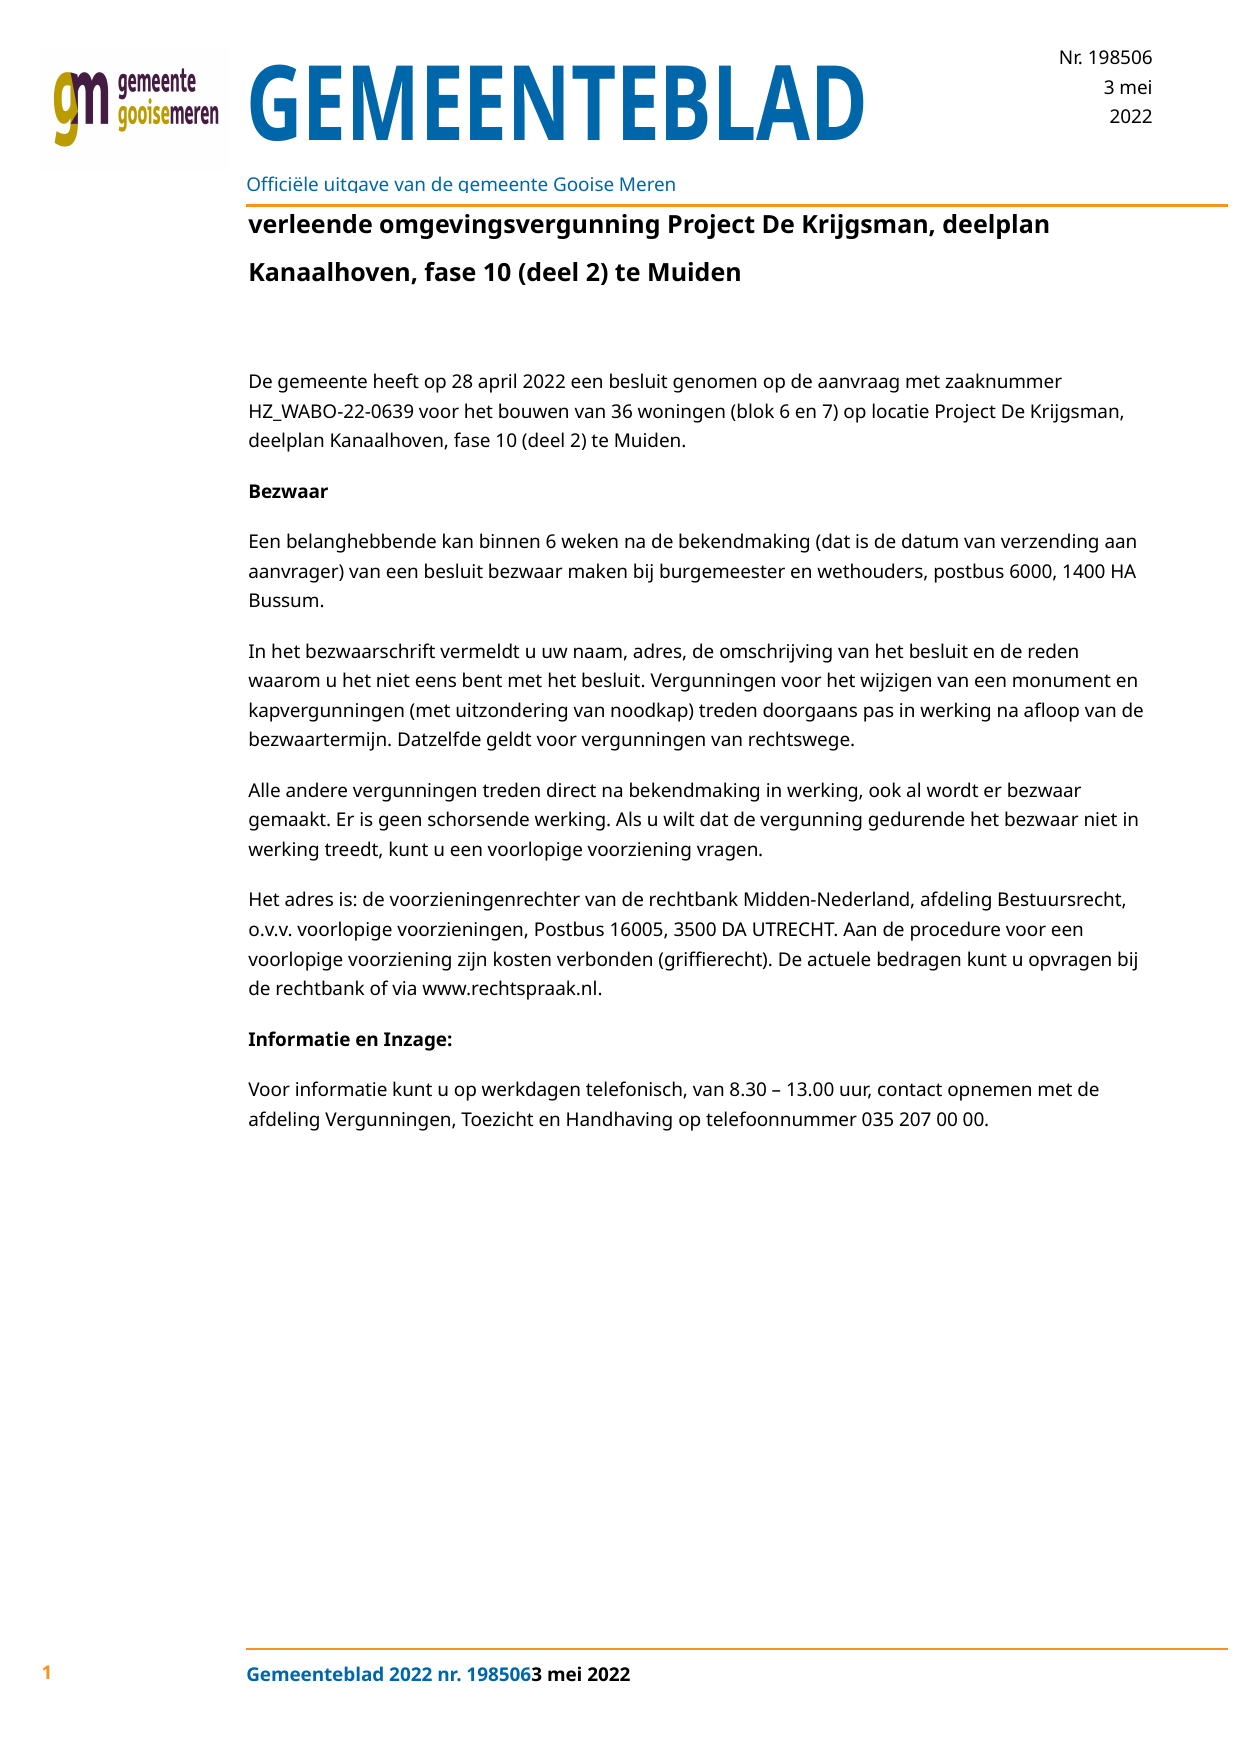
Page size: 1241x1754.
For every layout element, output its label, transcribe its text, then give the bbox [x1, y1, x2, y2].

text verleende omgevingsvergunning Project De Krijgsman, deelplan Kanaalhoven, fase 10 (deel 2) te Muiden [248, 207, 1152, 288]
text Een belanghebbende kan binnen 6 weken na de bekendmaking (dat is de datum van verzending aan aanvrager) van een besluit bezwaar maken bij burgemeester en wethouders, postbus 6000, 1400 HA Bussum. [248, 528, 1152, 613]
picture [41, 47, 231, 172]
text Alle andere vergunningen treden direct na bekendmaking in werking, ook al wordt er bezwaar gemaakt. Er is geen schorsende werking. Als u wilt dat de vergunning gedurende het bezwaar niet in werking treedt, kunt u een voorlopige voorziening vragen. [248, 777, 1152, 862]
text Bezwaar [248, 478, 1152, 504]
text In het bezwaarschrift vermeldt u uw naam, adres, de omschrijving van het besluit en de reden waarom u het niet eens bent met het besluit. Vergunningen voor het wijzigen van een monument en kapvergunningen (met uitzondering van noodkap) treden doorgaans pas in werking na afloop van de bezwaartermijn. Datzelfde geldt voor vergunningen van rechtswege. [248, 638, 1152, 752]
text Voor informatie kunt u op werkdagen telefonisch, van 8.30 – 13.00 uur, contact opnemen met de afdeling Vergunningen, Toezicht en Handhaving op telefoonnummer 035 207 00 00. [248, 1076, 1152, 1132]
text Informatie en Inzage: [248, 1026, 1152, 1052]
text Het adres is: de voorzieningenrechter van de rechtbank Midden-Nederland, afdeling Bestuursrecht, o.v.v. voorlopige voorzieningen, Postbus 16005, 3500 DA UTRECHT. Aan de procedure voor een voorlopige voorziening zijn kosten verbonden (griffierecht). De actuele bedragen kunt u opvragen bij de rechtbank of via www.rechtspraak.nl. [248, 887, 1152, 1001]
text De gemeente heeft op 28 april 2022 een besluit genomen op de aanvraag met zaaknummer HZ_WABO-22-0639 voor het bouwen van 36 woningen (blok 6 en 7) op locatie Project De Krijgsman, deelplan Kanaalhoven, fase 10 (deel 2) te Muiden. [248, 368, 1152, 453]
